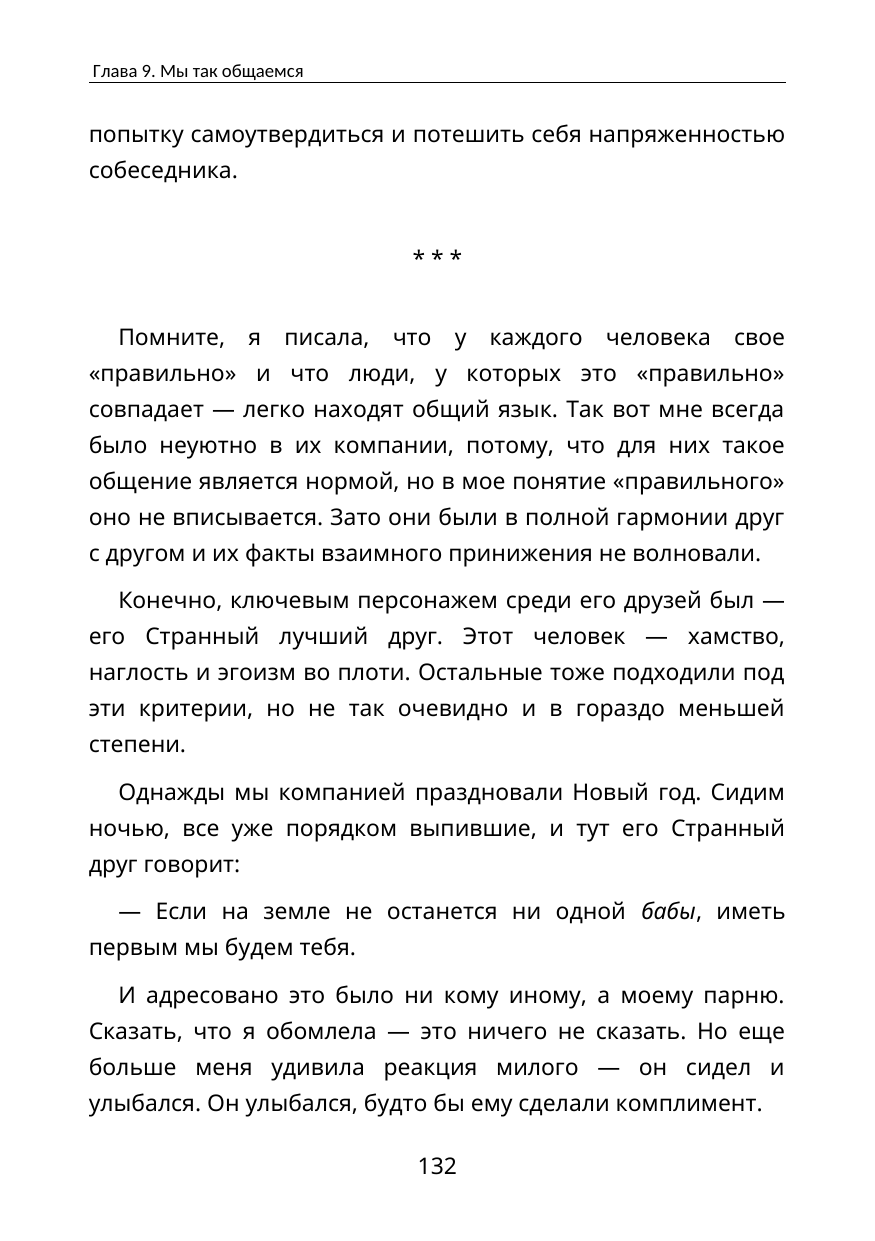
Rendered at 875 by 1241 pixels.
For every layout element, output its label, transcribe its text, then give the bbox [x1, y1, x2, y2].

text попытку самоутвердиться и потешить себя напряженностью собеседника. [88, 118, 786, 185]
text Конечно, ключевым персонажем среди его друзей был — его Странный лучший друг. Этот человек — хамство, наглость и эгоизм во плоти. Остальные тоже подходили под эти критерии, но не так очевидно и в гораздо меньшей степени. [88, 584, 786, 759]
text Помните, я писала, что у каждого человека свое «правильно» и что люди, у которых это «правильно» совпадает — легко находят общий язык. Так вот мне всегда было неуютно в их компании, потому, что для них такое общение является нормой, но в мое понятие «правильного» оно не вписывается. Зато они были в полной гармонии друг с другом и их факты взаимного принижения не волновали. [88, 321, 786, 568]
text И адресовано это было ни кому иному, а моему парню. Сказать, что я обомлела — это ничего не сказать. Но еще больше меня удивила реакция милого — он сидел и улыбался. Он улыбался, будто бы ему сделали комплимент. [88, 979, 786, 1118]
subtitle * * * [88, 243, 786, 274]
text Однажды мы компанией праздновали Новый год. Сидим ночью, все уже порядком выпившие, и тут его Странный друг говорит: [88, 776, 786, 879]
text — Если на земле не останется ни одной бабы, иметь первым мы будем тебя. [88, 895, 786, 962]
